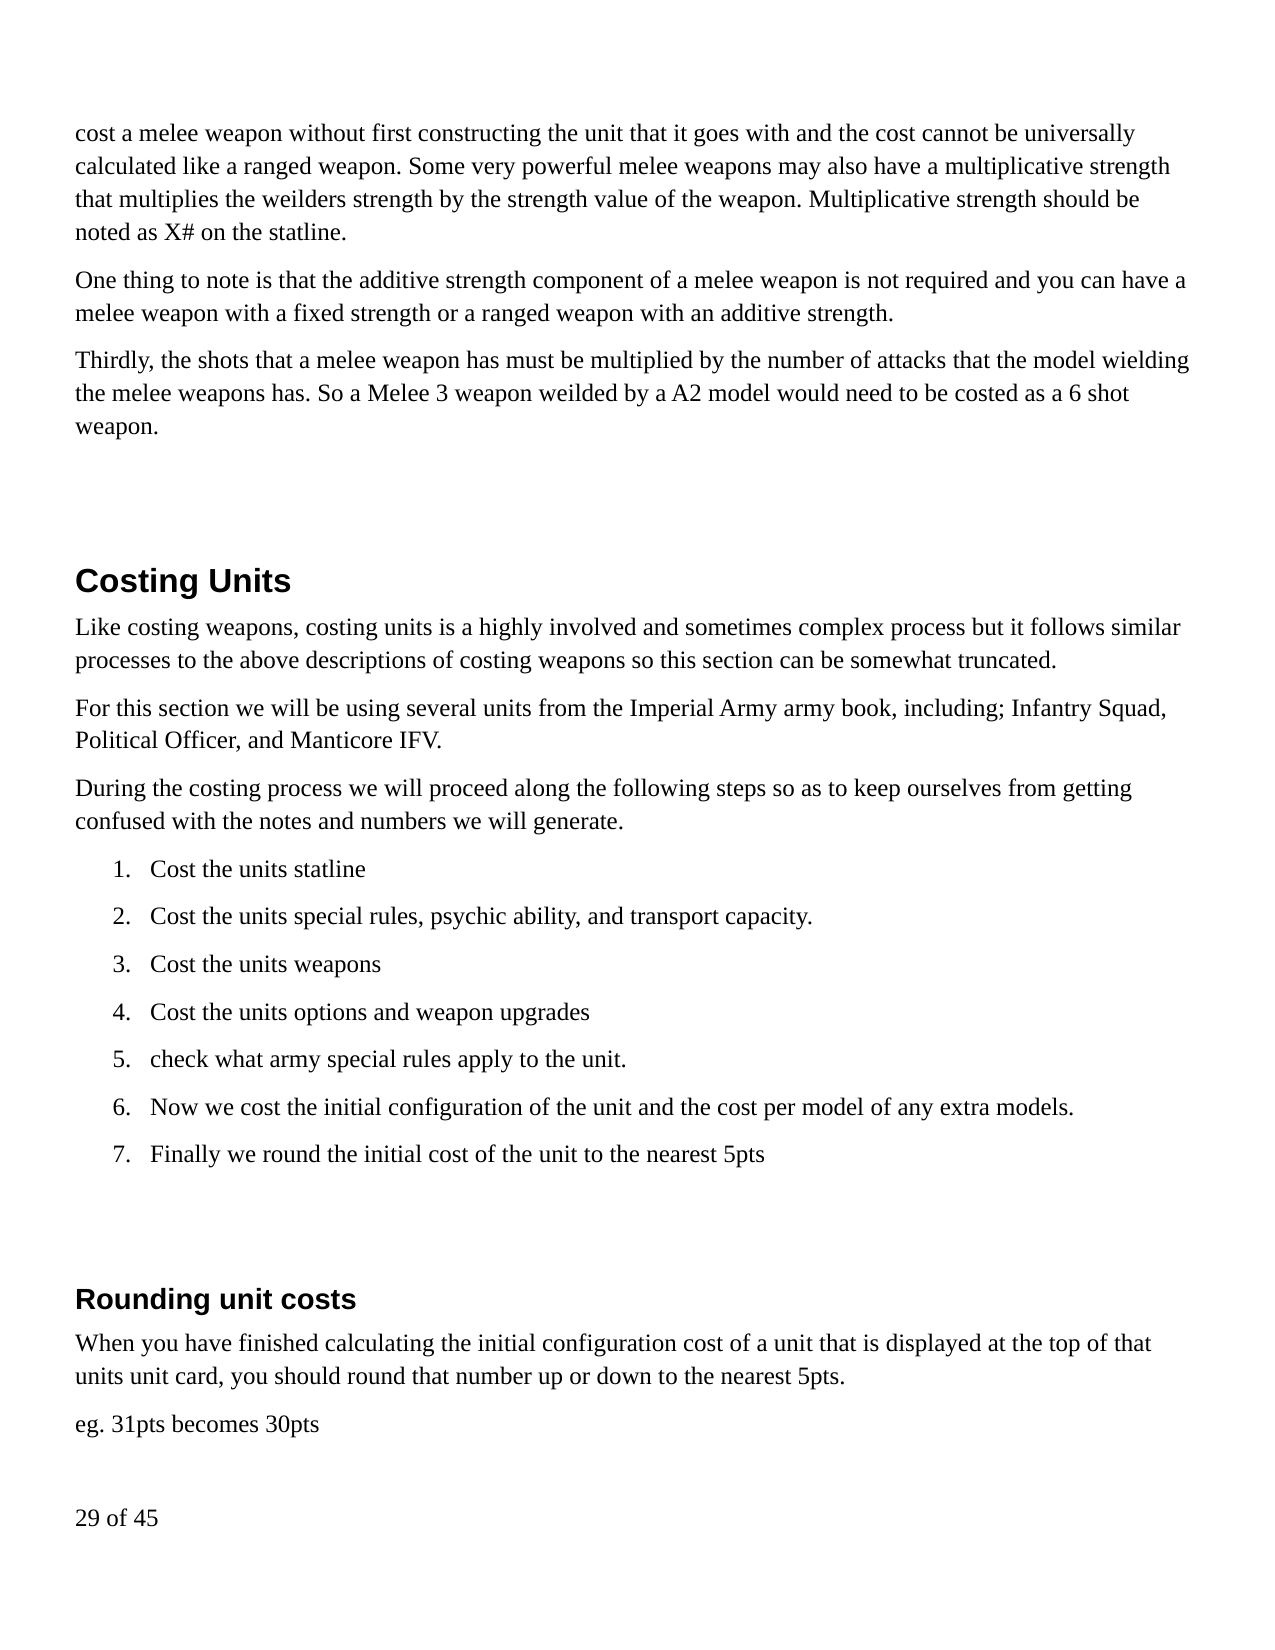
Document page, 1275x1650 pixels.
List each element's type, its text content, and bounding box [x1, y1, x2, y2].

list Cost the units special rules, psychic ability, and transport capacity. [112, 901, 1200, 930]
subtitle Costing Units [75, 561, 1200, 599]
text When you have finished calculating the initial configuration cost of a unit that is displayed at the top of that units unit card, you should round that number up or down to the nearest 5pts. [75, 1328, 1200, 1390]
list check what army special rules apply to the unit. [112, 1044, 1200, 1073]
text For this section we will be using several units from the Imperial Army army book, including; Infantry Squad, Political Officer, and Manticore IFV. [75, 693, 1200, 754]
text During the costing process we will proceed along the following steps so as to keep ourselves from getting confused with the notes and numbers we will generate. [75, 773, 1200, 835]
list Finally we round the initial cost of the unit to the nearest 5pts [112, 1139, 1200, 1168]
text One thing to note is that the additive strength component of a melee weapon is not required and you can have a melee weapon with a fixed strength or a ranged weapon with an additive strength. [75, 265, 1200, 327]
text Like costing weapons, costing units is a highly involved and sometimes complex process but it follows similar processes to the above descriptions of costing weapons so this section can be somewhat truncated. [75, 612, 1200, 674]
text Thirdly, the shots that a melee weapon has must be multiplied by the number of attacks that the model wielding the melee weapons has. So a Melee 3 weapon weilded by a A2 model would need to be costed as a 6 shot weapon. [75, 345, 1200, 440]
list Cost the units statline [112, 854, 1200, 883]
text eg. 31pts becomes 30pts [75, 1409, 1200, 1438]
subtitle Rounding unit costs [75, 1282, 1200, 1316]
text cost a melee weapon without first constructing the unit that it goes with and the cost cannot be universally calculated like a ranged weapon. Some very powerful melee weapons may also have a multiplicative strength that multiplies the weilders strength by the strength value of the weapon. Multiplicative strength should be noted as X# on the statline. [75, 118, 1200, 246]
list Cost the units options and weapon upgrades [112, 997, 1200, 1025]
list Cost the units weapons [112, 949, 1200, 978]
list Now we cost the initial configuration of the unit and the cost per model of any extra models. [112, 1092, 1200, 1121]
